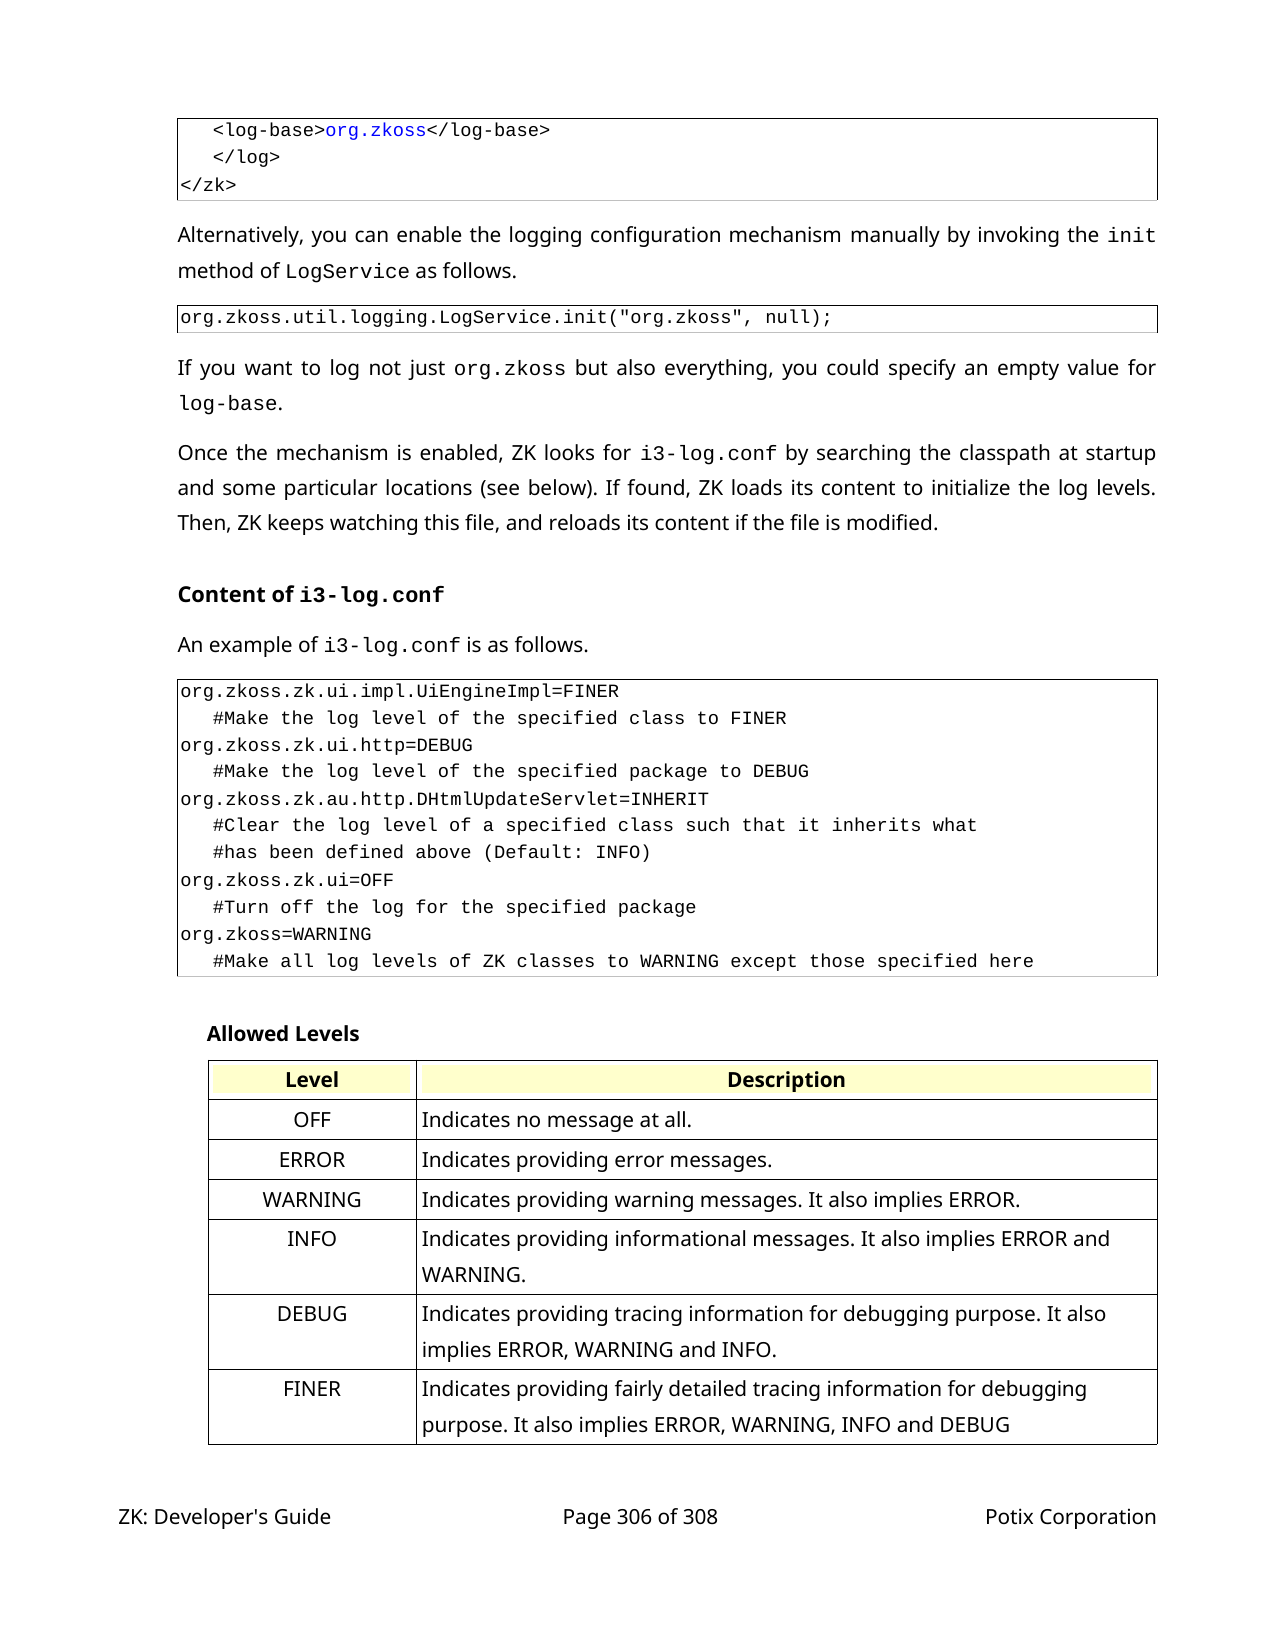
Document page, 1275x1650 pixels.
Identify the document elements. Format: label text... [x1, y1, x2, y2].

table_cell Indicates providing tracing information for debugging purpose. It also implies ERROR, WARNING and INFO. [417, 1295, 1157, 1369]
subtitle Content of i3-log.conf [177, 579, 1157, 609]
table_cell Indicates providing warning messages. It also implies ERROR. [417, 1180, 1157, 1219]
text An example of i3-log.conf is as follows. [177, 630, 1157, 658]
text #Turn off the log for the specified package [178, 895, 1157, 919]
table_cell Indicates providing fairly detailed tracing information for debugging purpose. It also implies ERROR, WARNING, INFO and DEBUG [417, 1370, 1157, 1444]
table_header Description [417, 1061, 1157, 1099]
text <log-base>org.zkoss</log-base> [178, 119, 1157, 142]
text org.zkoss.util.logging.LogService.init("org.zkoss", null); [178, 306, 1157, 332]
table_cell Indicates providing informational messages. It also implies ERROR and WARNING. [417, 1220, 1157, 1294]
table_header Level [209, 1061, 416, 1099]
table_cell Indicates providing error messages. [417, 1140, 1157, 1179]
text </log> [178, 145, 1157, 169]
text org.zkoss=WARNING [178, 922, 1157, 946]
table_cell ERROR [209, 1140, 416, 1179]
table_cell DEBUG [209, 1295, 416, 1369]
text #Make all log levels of ZK classes to WARNING except those specified here [178, 949, 1157, 976]
text #has been defined above (Default: INFO) [178, 840, 1157, 864]
subtitle Allowed Levels [207, 1019, 1157, 1047]
table_cell WARNING [209, 1180, 416, 1219]
text org.zkoss.zk.au.http.DHtmlUpdateServlet=INHERIT #Clear the log level of a specified class such that it inherits what [178, 787, 1157, 837]
text #Make the log level of the specified class to FINER org.zkoss.zk.ui.http=DEBUG #Make the log level of the specified package to DEBUG [178, 706, 1157, 784]
table_cell OFF [209, 1100, 416, 1139]
text Alternatively, you can enable the logging configuration mechanism manually by invoking the init method of LogService as follows. [177, 220, 1157, 284]
table_cell FINER [209, 1370, 416, 1444]
table_cell INFO [209, 1220, 416, 1294]
text If you want to log not just org.zkoss but also everything, you could specify an empty value for log-base. [177, 353, 1157, 417]
text org.zkoss.zk.ui.impl.UiEngineImpl=FINER [178, 680, 1157, 703]
table_cell Indicates no message at all. [417, 1100, 1157, 1139]
text org.zkoss.zk.ui=OFF [178, 867, 1157, 892]
text </zk> [178, 172, 1157, 200]
text Once the mechanism is enabled, ZK looks for i3-log.conf by searching the classpath at startup and some particular locations (see below). If found, ZK loads its content to initialize the log levels. Then, ZK keeps watching this file, and reloads its content if the file is modified. [177, 438, 1157, 537]
